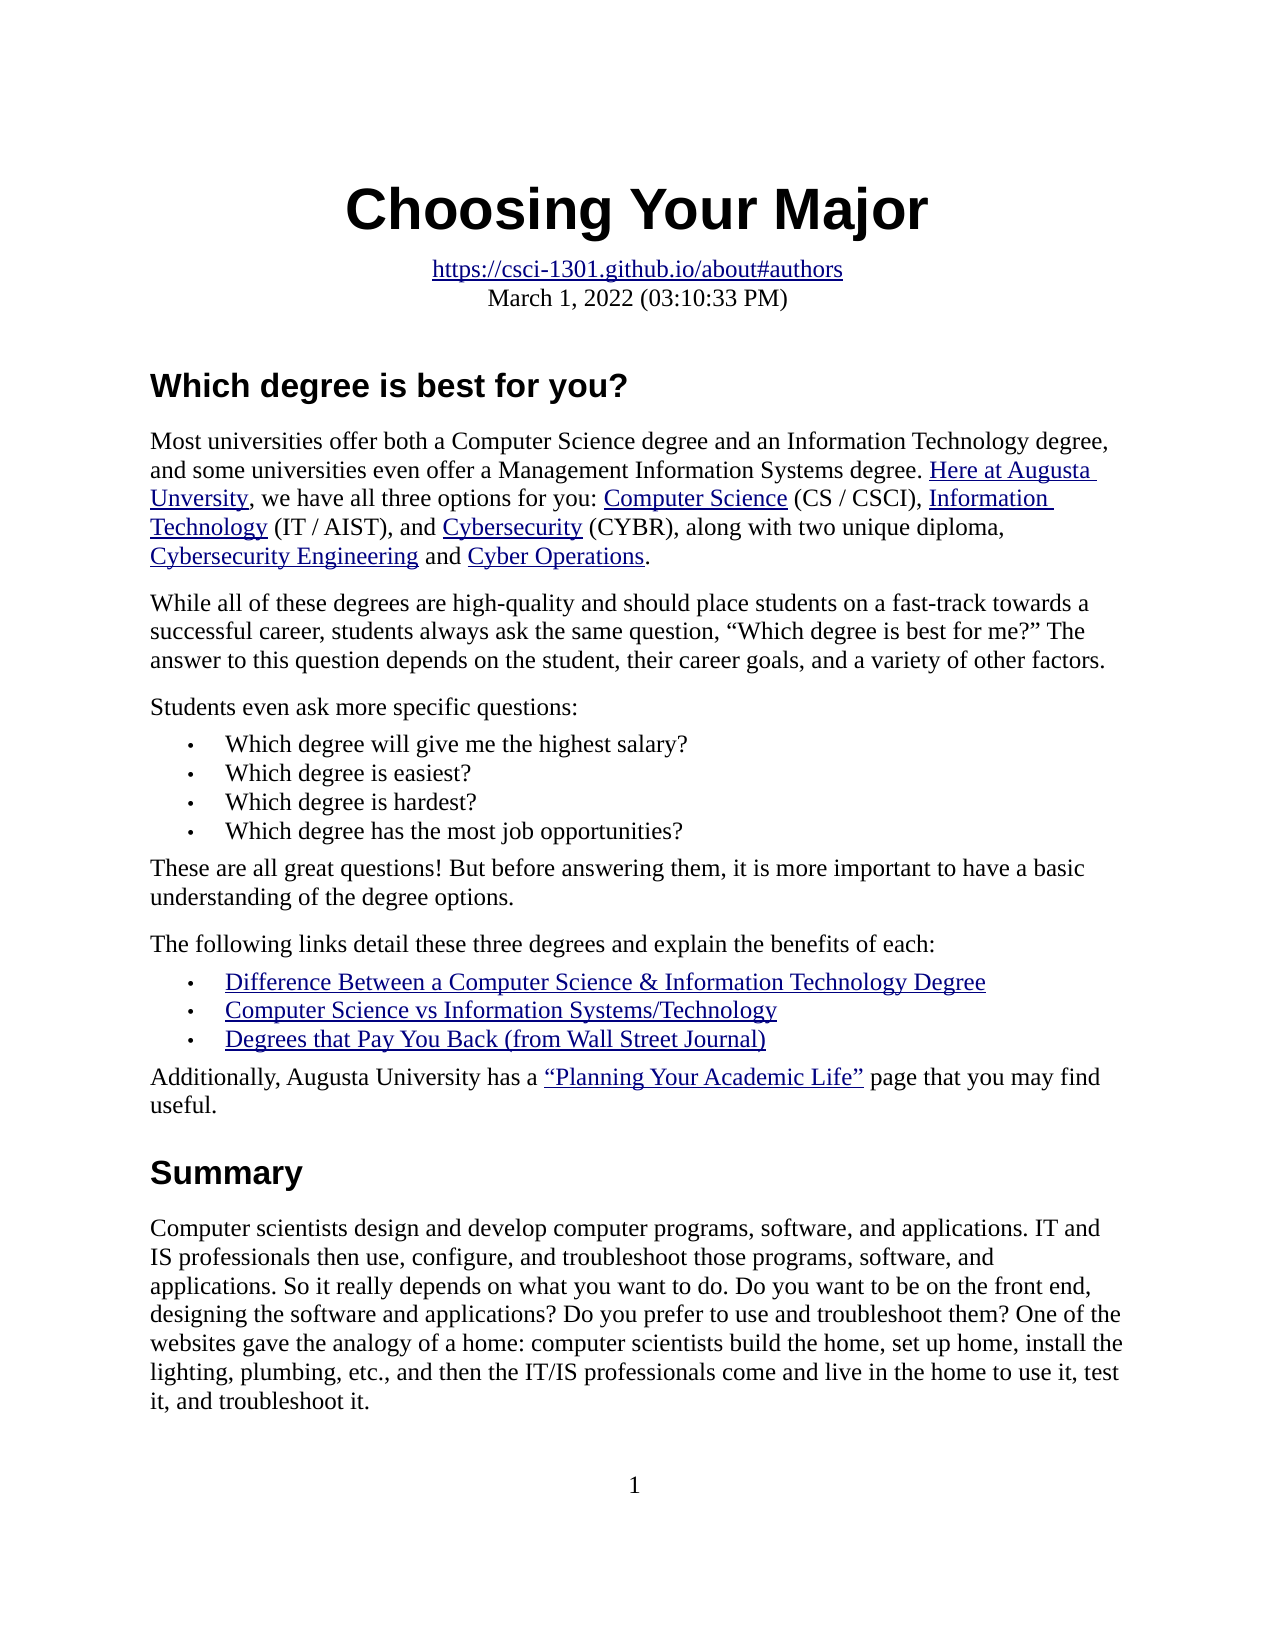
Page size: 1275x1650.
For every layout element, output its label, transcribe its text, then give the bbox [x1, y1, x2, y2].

text These are all great questions! But before answering them, it is more important to have a basic understanding of the degree options. [150, 853, 1125, 911]
text While all of these degrees are high-quality and should place students on a fast-track towards a successful career, students always ask the same question, “Which degree is best for me?” The answer to this question depends on the student, their career goals, and a variety of other factors. [150, 588, 1125, 674]
list Computer Science vs Information Systems/Technology [187, 995, 1125, 1024]
list Which degree is hardest? [187, 787, 1125, 816]
list Which degree is easiest? [187, 758, 1125, 787]
text Students even ask more specific questions: [150, 692, 1125, 721]
text Additionally, Augusta University has a “Planning Your Academic Life” page that you may find useful. [150, 1062, 1125, 1119]
text https://csci-1301.github.io/about#authors [150, 254, 1125, 283]
list Difference Between a Computer Science & Information Technology Degree [187, 967, 1125, 995]
list Which degree will give me the highest salary? [187, 729, 1125, 758]
text Computer scientists design and develop computer programs, software, and applications. IT and IS professionals then use, configure, and troubleshoot those programs, software, and applications. So it really depends on what you want to do. Do you want to be on the front end, designing the software and applications? Do you prefer to use and troubleshoot them? One of the websites gave the analogy of a home: computer scientists build the home, set up home, install the lighting, plumbing, etc., and then the IT/IS professionals come and live in the home to use it, test it, and troubleshoot it. [150, 1213, 1125, 1414]
text March 1, 2022 (03:10:33 PM) [150, 283, 1125, 312]
text The following links detail these three degrees and explain the benefits of each: [150, 929, 1125, 958]
title Choosing Your Major [150, 175, 1125, 242]
list Which degree has the most job opportunities? [187, 816, 1125, 844]
text Most universities offer both a Computer Science degree and an Information Technology degree, and some universities even offer a Management Information Systems degree. Here at Augusta Unversity, we have all three options for you: Computer Science (CS / CSCI), Information Technology (IT / AIST), and Cybersecurity (CYBR), along with two unique diploma, Cybersecurity Engineering and Cyber Operations. [150, 426, 1125, 570]
subtitle Which degree is best for you? [150, 366, 1125, 404]
subtitle Summary [150, 1153, 1125, 1192]
list Degrees that Pay You Back (from Wall Street Journal) [187, 1024, 1125, 1053]
